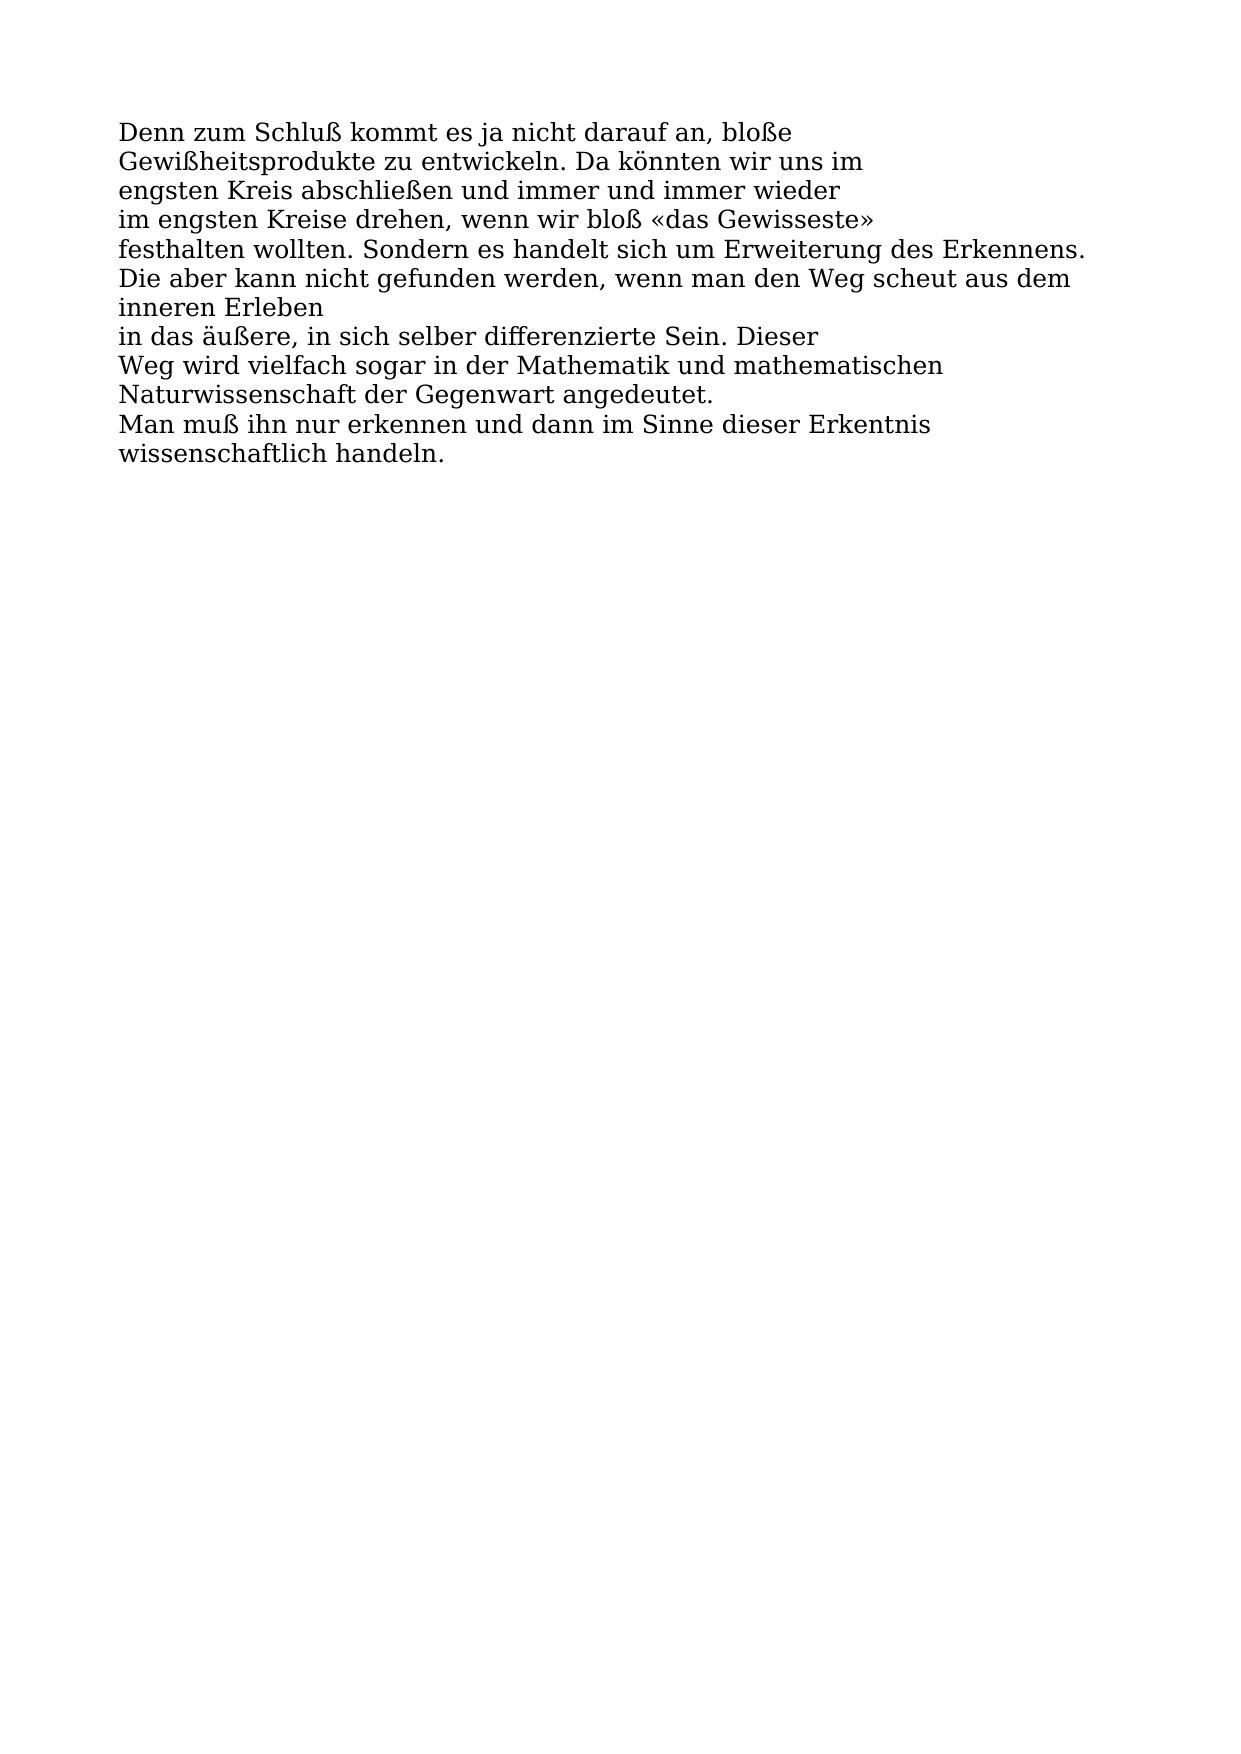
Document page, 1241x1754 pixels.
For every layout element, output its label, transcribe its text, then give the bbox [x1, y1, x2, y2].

text Weg wird vielfach sogar in der Mathematik und mathematischen Naturwissenschaft der Gegenwart angedeutet. [118, 351, 1122, 410]
text engsten Kreis abschließen und immer und immer wieder [118, 176, 1122, 206]
text festhalten wollten. Sondern es handelt sich um Erweiterung des Erkennens. Die aber kann nicht gefunden werden, wenn man den Weg scheut aus dem inneren Erleben [118, 235, 1122, 322]
text Man muß ihn nur erkennen und dann im Sinne dieser Erkentnis wissenschaftlich handeln. [118, 410, 1122, 468]
text in das äußere, in sich selber differenzierte Sein. Dieser [118, 322, 1122, 351]
text Denn zum Schluß kommt es ja nicht darauf an, bloße [118, 118, 1122, 147]
text im engsten Kreise drehen, wenn wir bloß «das Gewisseste» [118, 206, 1122, 235]
text Gewißheitsprodukte zu entwickeln. Da könnten wir uns im [118, 147, 1122, 176]
